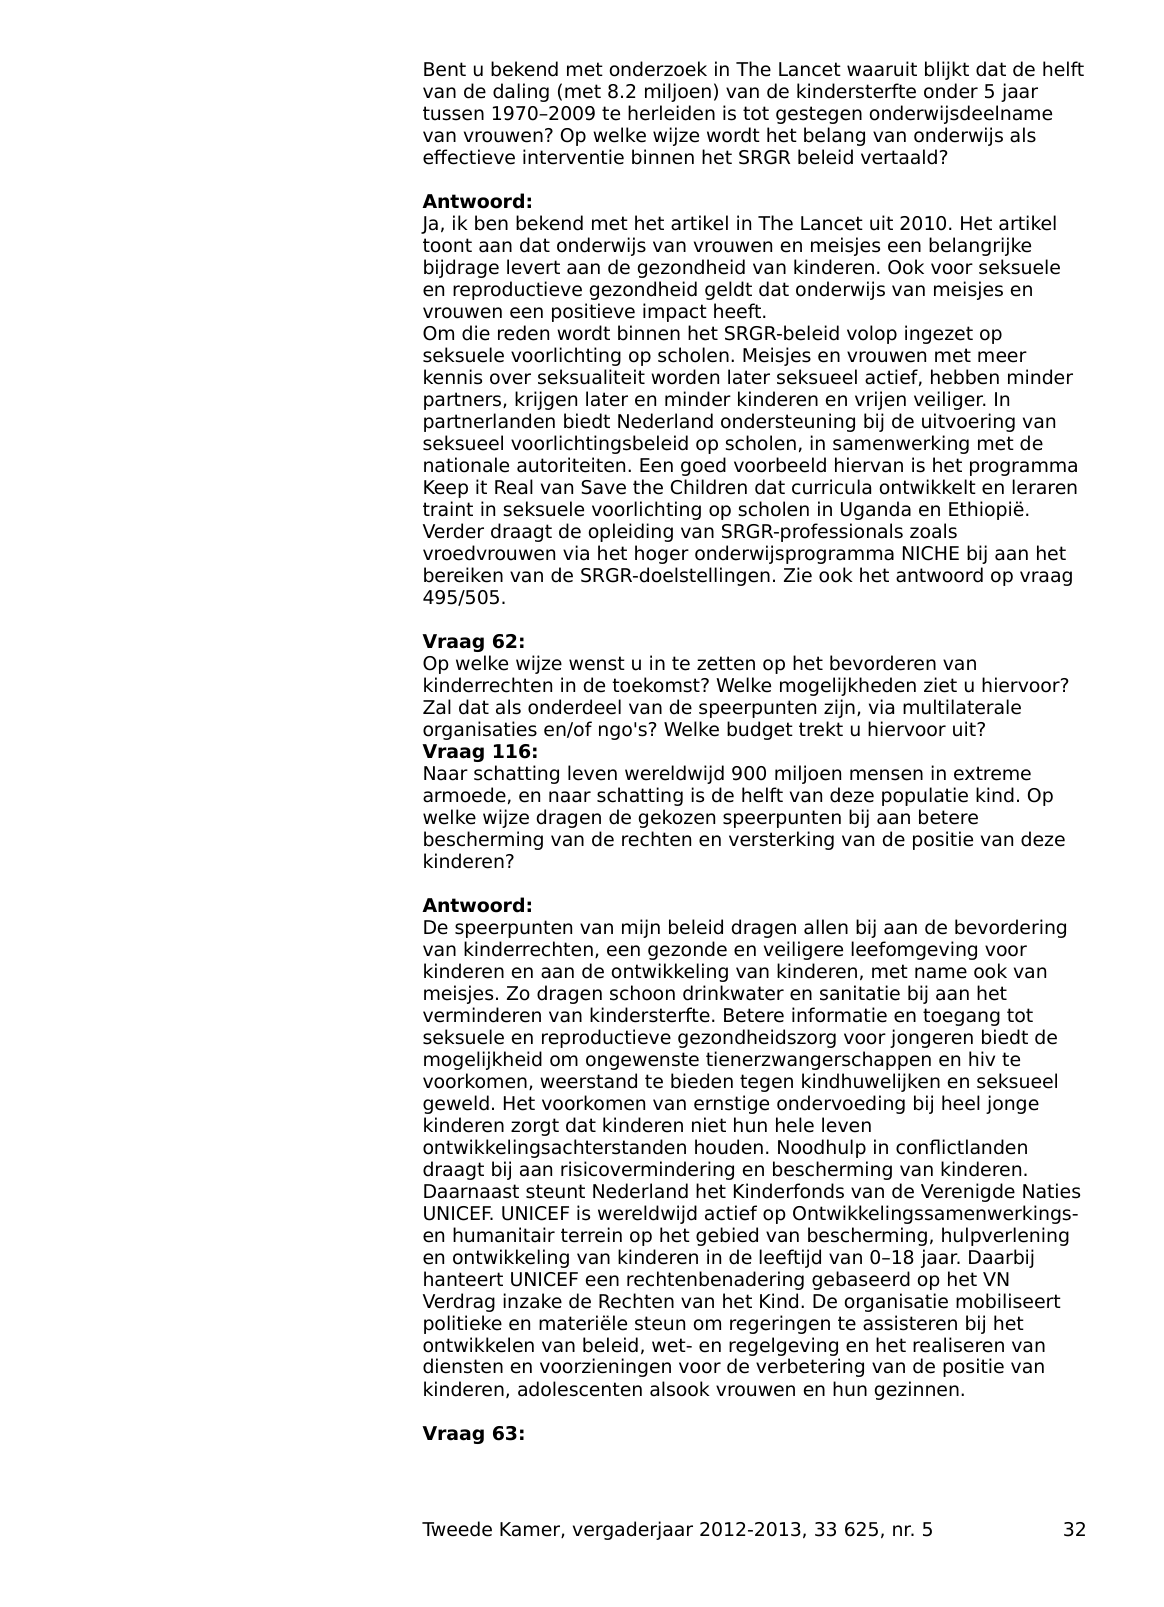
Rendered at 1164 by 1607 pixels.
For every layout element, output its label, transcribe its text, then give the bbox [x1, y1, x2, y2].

text Antwoord: [422, 895, 1087, 917]
text Antwoord: [422, 191, 1087, 213]
text Om die reden wordt binnen het SRGR-beleid volop ingezet op seksuele voorlichting op scholen. Meisjes en vrouwen met meer kennis over seksualiteit worden later seksueel actief, hebben minder partners, krijgen later en minder kinderen en vrijen veiliger. In partnerlanden biedt Nederland ondersteuning bij de uitvoering van seksueel voorlichtingsbeleid op scholen, in samenwerking met de nationale autoriteiten. Een goed voorbeeld hiervan is het programma Keep it Real van Save the Children dat curricula ontwikkelt en leraren traint in seksuele voorlichting op scholen in Uganda en Ethiopië. [422, 323, 1087, 521]
text Naar schatting leven wereldwijd 900 miljoen mensen in extreme armoede, en naar schatting is de helft van deze populatie kind. Op welke wijze dragen de gekozen speerpunten bij aan betere bescherming van de rechten en versterking van de positie van deze kinderen? [422, 763, 1087, 873]
text De speerpunten van mijn beleid dragen allen bij aan de bevordering van kinderrechten, een gezonde en veiligere leefomgeving voor kinderen en aan de ontwikkeling van kinderen, met name ook van meisjes. Zo dragen schoon drinkwater en sanitatie bij aan het verminderen van kindersterfte. Betere informatie en toegang tot seksuele en reproductieve gezondheidszorg voor jongeren biedt de mogelijkheid om ongewenste tienerzwangerschappen en hiv te voorkomen, weerstand te bieden tegen kindhuwelijken en seksueel geweld. Het voorkomen van ernstige ondervoeding bij heel jonge kinderen zorgt dat kinderen niet hun hele leven ontwikkelingsachterstanden houden. Noodhulp in conflictlanden draagt bij aan risicovermindering en bescherming van kinderen. Daarnaast steunt Nederland het Kinderfonds van de Verenigde Naties UNICEF. UNICEF is wereldwijd actief op Ontwikkelingssamenwerkings- en humanitair terrein op het gebied van bescherming, hulpverlening en ontwikkeling van kinderen in de leeftijd van 0–18 jaar. Daarbij hanteert UNICEF een rechtenbenadering gebaseerd op het VN Verdrag inzake de Rechten van het Kind. De organisatie mobiliseert politieke en materiële steun om regeringen te assisteren bij het ontwikkelen van beleid, wet- en regelgeving en het realiseren van diensten en voorzieningen voor de verbetering van de positie van kinderen, adolescenten alsook vrouwen en hun gezinnen. [422, 917, 1087, 1400]
text Verder draagt de opleiding van SRGR-professionals zoals vroedvrouwen via het hoger onderwijsprogramma NICHE bij aan het bereiken van de SRGR-doelstellingen. Zie ook het antwoord op vraag 495/505. [422, 521, 1087, 609]
text Bent u bekend met onderzoek in The Lancet waaruit blijkt dat de helft van de daling (met 8.2 miljoen) van de kindersterfte onder 5 jaar tussen 1970–2009 te herleiden is tot gestegen onderwijsdeelname van vrouwen? Op welke wijze wordt het belang van onderwijs als effectieve interventie binnen het SRGR beleid vertaald? [422, 59, 1087, 169]
text Op welke wijze wenst u in te zetten op het bevorderen van kinderrechten in de toekomst? Welke mogelijkheden ziet u hiervoor? Zal dat als onderdeel van de speerpunten zijn, via multilaterale organisaties en/of ngo's? Welke budget trekt u hiervoor uit? [422, 653, 1087, 741]
text Vraag 62: [422, 631, 1087, 653]
text Vraag 116: [422, 741, 1087, 763]
text Ja, ik ben bekend met het artikel in The Lancet uit 2010. Het artikel toont aan dat onderwijs van vrouwen en meisjes een belangrijke bijdrage levert aan de gezondheid van kinderen. Ook voor seksuele en reproductieve gezondheid geldt dat onderwijs van meisjes en vrouwen een positieve impact heeft. [422, 213, 1087, 323]
text Vraag 63: [422, 1423, 1087, 1444]
